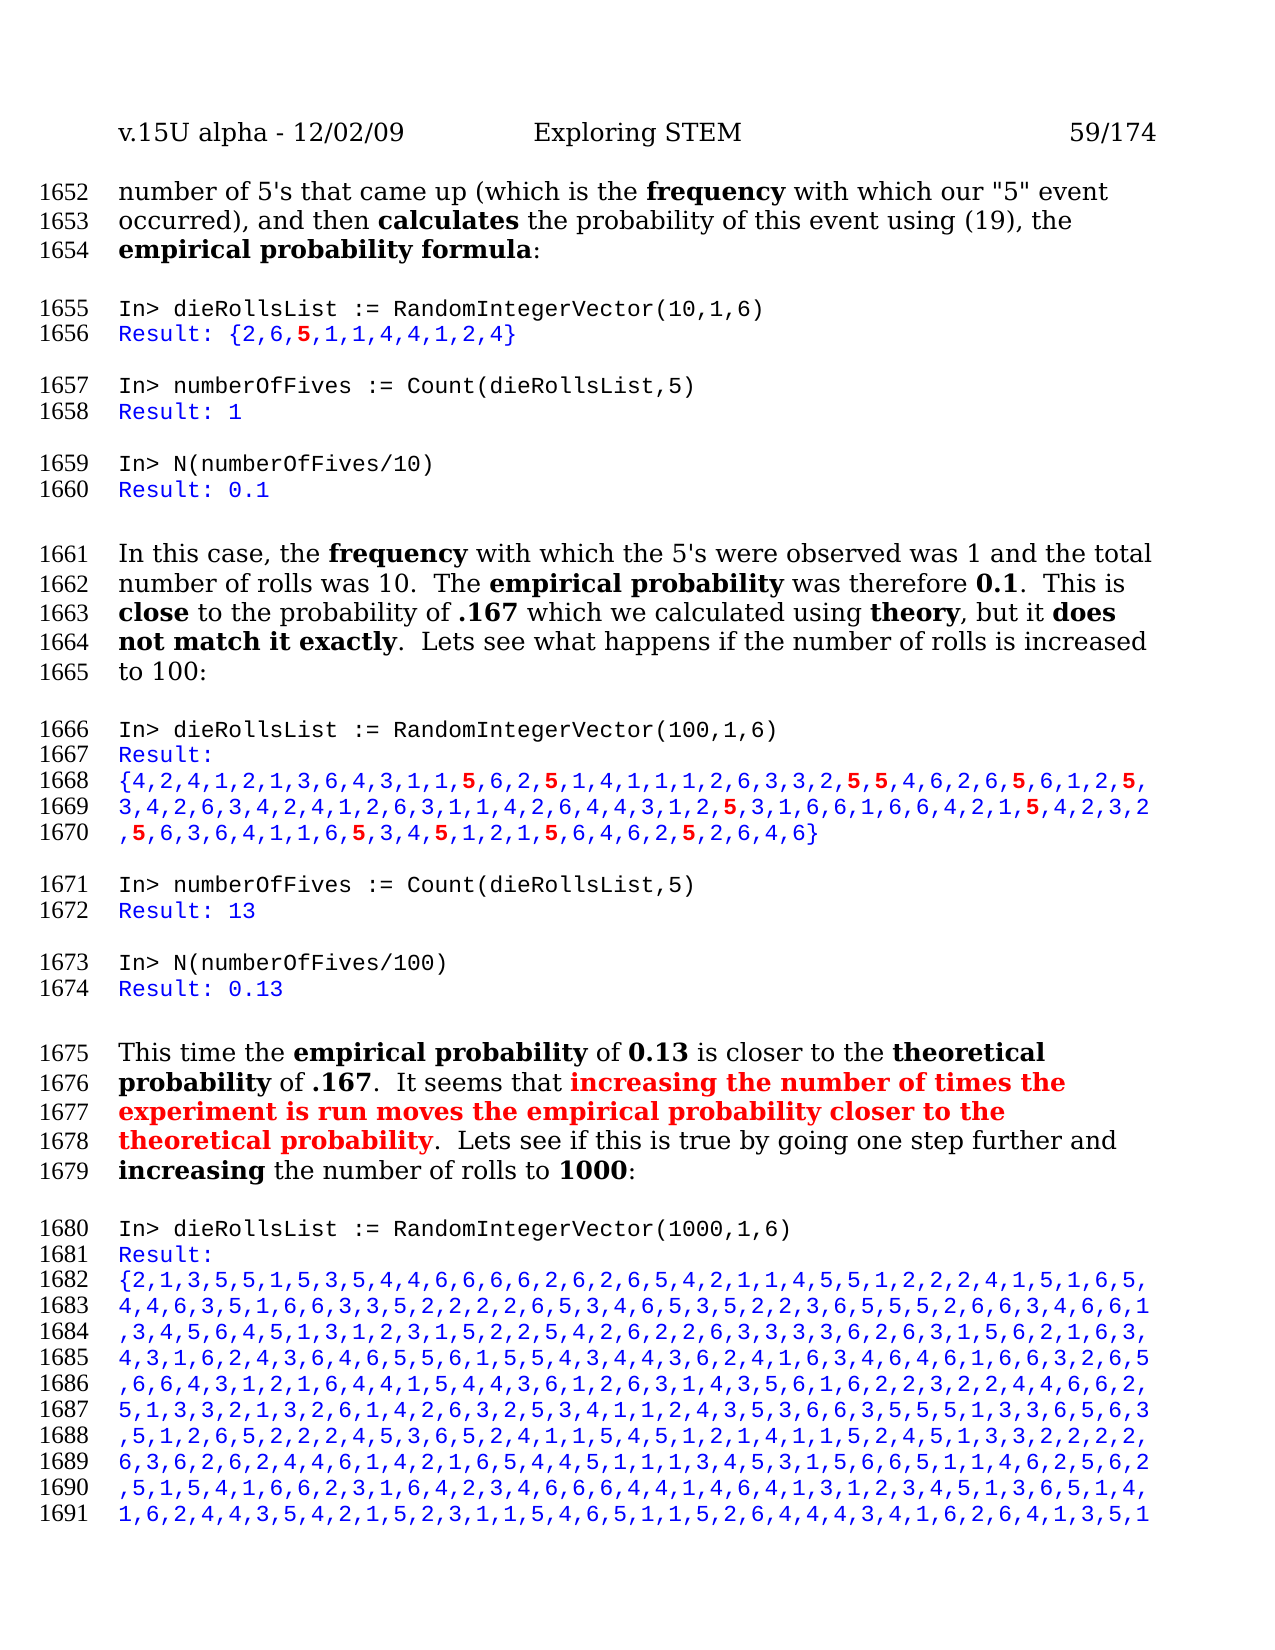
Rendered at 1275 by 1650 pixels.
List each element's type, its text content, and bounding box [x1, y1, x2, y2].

text In this case, the frequency with which the 5's were observed was 1 and the total number of rolls was 10. The empirical probability was therefore 0.1. This is close to the probability of .167 which we calculated using theory, but it does not match it exactly. Lets see what happens if the number of rolls is increased to 100: [118, 539, 1157, 686]
text Result: 13 [118, 899, 1157, 925]
text Result: 1 [118, 401, 1157, 427]
text Result: {4,2,4,1,2,1,3,6,4,3,1,1,5,6,2,5,1,4,1,1,1,2,6,3,3,2,5,5,4,6,2,6,5,6,1,2,5,3,4,2,6,3,4,2,4,1,2,6,3,1,1,4,2,6,4,4,3,1,2,5,3,1,6,6,1,6,6,4,2,1,5,4,2,3,2,5,6,3,6,4,1,1,6,5,3,4,5,1,2,1,5,6,4,6,2,5,2,6,4,6} [118, 744, 1157, 848]
text number of 5's that came up (which is the frequency with which our "5" event occurred), and then calculates the probability of this event using (19), the empirical probability formula: [118, 177, 1157, 265]
text Result: {2,6,5,1,1,4,4,1,2,4} [118, 323, 1157, 349]
text In> numberOfFives := Count(dieRollsList,5) [118, 375, 1157, 401]
text Result: {2,1,3,5,5,1,5,3,5,4,4,6,6,6,6,2,6,2,6,5,4,2,1,1,4,5,5,1,2,2,2,4,1,5,1,6,5,4,4,6,3,5,1,6,6,3,3,5,2,2,2,2,6,5,3,4,6,5,3,5,2,2,3,6,5,5,5,2,6,6,3,4,6,6,1,3,4,5,6,4,5,1,3,1,2,3,1,5,2,2,5,4,2,6,2,2,6,3,3,3,3,6,2,6,3,1,5,6,2,1,6,3,4,3,1,6,2,4,3,6,4,6,5,5,6,1,5,5,4,3,4,4,3,6,2,4,1,6,3,4,6,4,6,1,6,6,3,2,6,5,6,6,4,3,1,2,1,6,4,4,1,5,4,4,3,6,1,2,6,3,1,4,3,5,6,1,6,2,2,3,2,2,4,4,6,6,2,5,1,3,3,2,1,3,2,6,1,4,2,6,3,2,5,3,4,1,1,2,4,3,5,3,6,6,3,5,5,5,1,3,3,6,5,6,3,5,1,2,6,5,2,2,2,4,5,3,6,5,2,4,1,1,5,4,5,1,2,1,4,1,1,5,2,4,5,1,3,3,2,2,2,2,6,3,6,2,6,2,4,4,6,1,4,2,1,6,5,4,4,5,1,1,1,3,4,5,3,1,5,6,6,5,1,1,4,6,2,5,6,2,5,1,5,4,1,6,6,2,3,1,6,4,2,3,4,6,6,6,4,4,1,4,6,4,1,3,1,2,3,4,5,1,3,6,5,1,4,1,6,2,4,4,3,5,4,2,1,5,2,3,1,1,5,4,6,5,1,1,5,2,6,4,4,4,3,4,1,6,2,6,4,1,3,5,1 [118, 1243, 1157, 1528]
text In> N(numberOfFives/10) [118, 452, 1157, 478]
text In> dieRollsList := RandomIntegerVector(10,1,6) [118, 297, 1157, 323]
text Result: 0.1 [118, 478, 1157, 504]
text In> numberOfFives := Count(dieRollsList,5) [118, 873, 1157, 899]
text Result: 0.13 [118, 977, 1157, 1003]
text In> dieRollsList := RandomIntegerVector(1000,1,6) [118, 1217, 1157, 1243]
text In> dieRollsList := RandomIntegerVector(100,1,6) [118, 718, 1157, 744]
text This time the empirical probability of 0.13 is closer to the theoretical probability of .167. It seems that increasing the number of times the experiment is run moves the empirical probability closer to the theoretical probability. Lets see if this is true by going one step further and increasing the number of rolls to 1000: [118, 1038, 1157, 1185]
text In> N(numberOfFives/100) [118, 951, 1157, 977]
